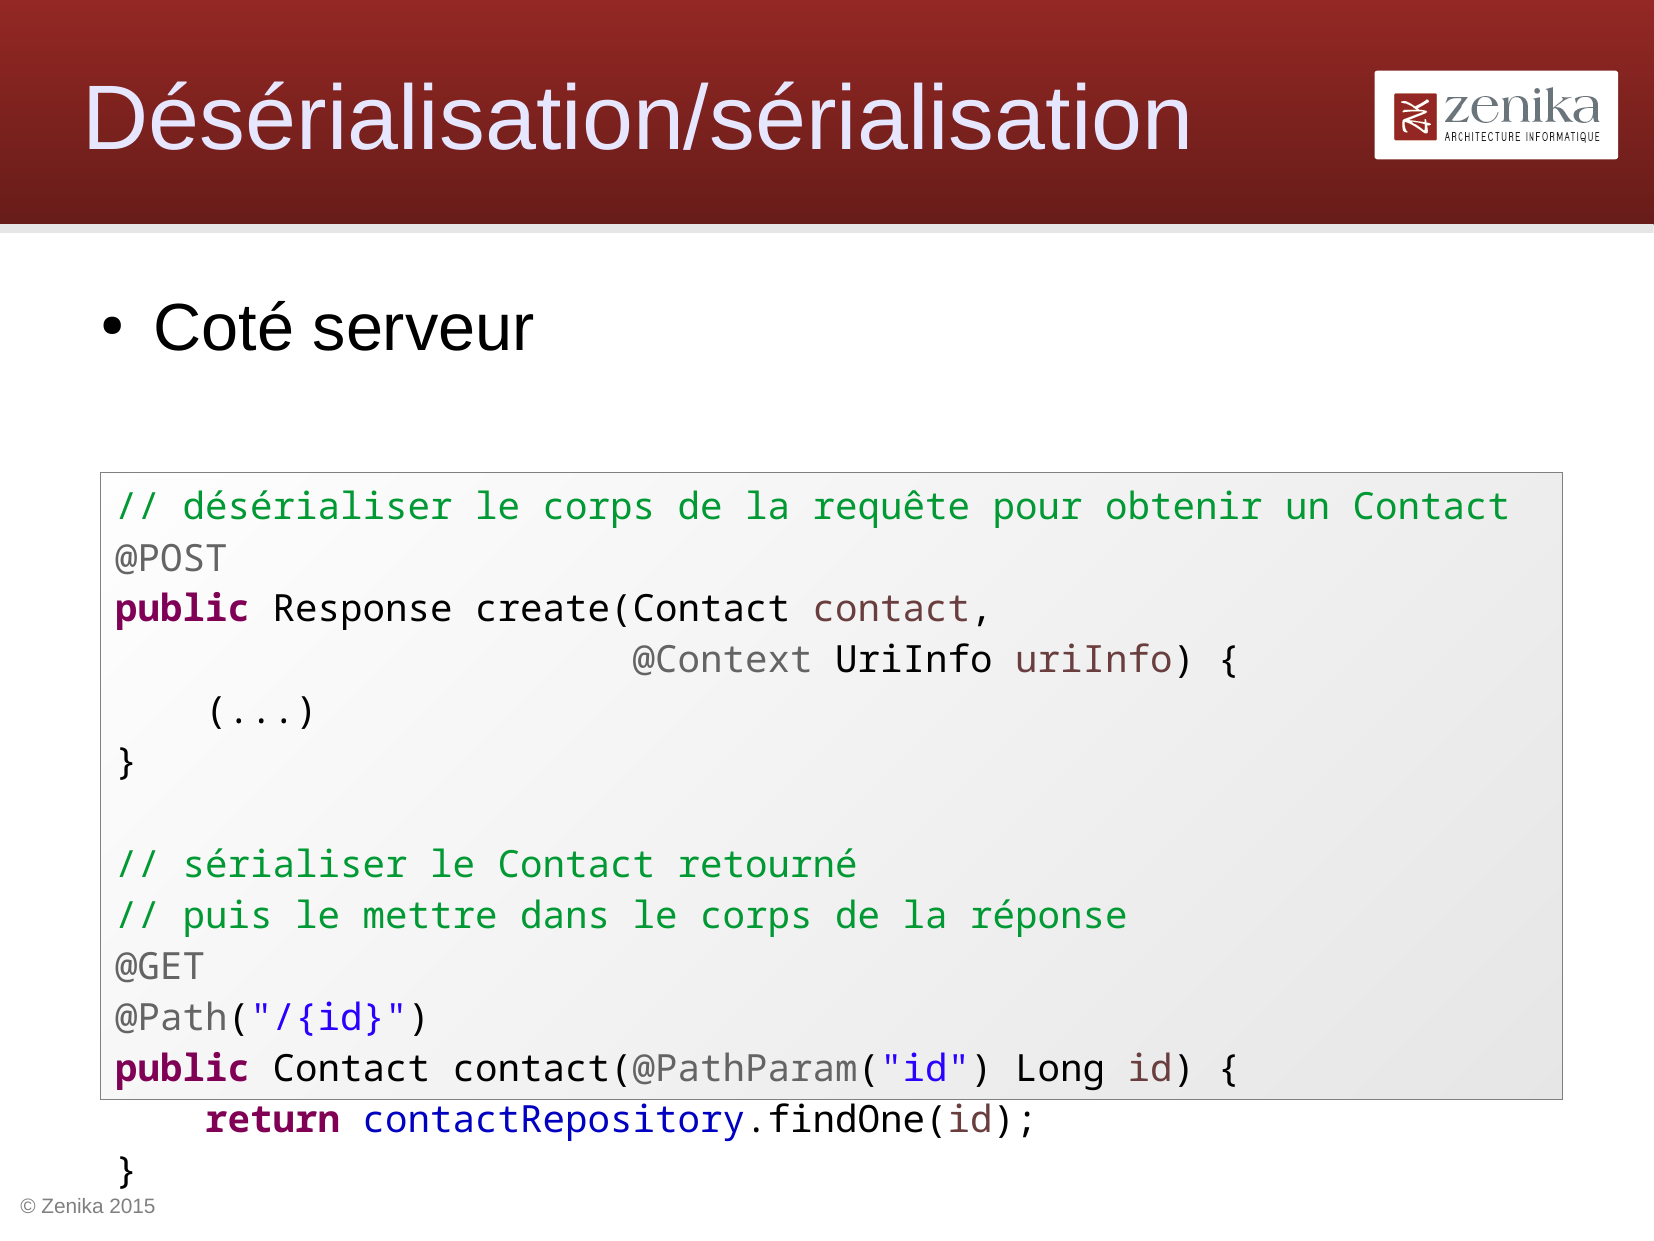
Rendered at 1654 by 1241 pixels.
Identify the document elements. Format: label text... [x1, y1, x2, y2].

picture [1571, 82, 1600, 149]
title Désérialisation/sérialisation [82, 13, 1571, 222]
text_box // désérialiser le corps de la requête pour obtenir un Contact @POST public Response create(Contact contact, @Context UriInfo uriInfo) { (...) } // sérialiser le Contact retourné // puis le mettre dans le corps de la réponse @GET @Path("/{id}") public Contact contact(@PathParam("id") Long id) { return contactRepository.findOne(id); } [100, 472, 1563, 1100]
list Coté serveur [82, 290, 1538, 1010]
